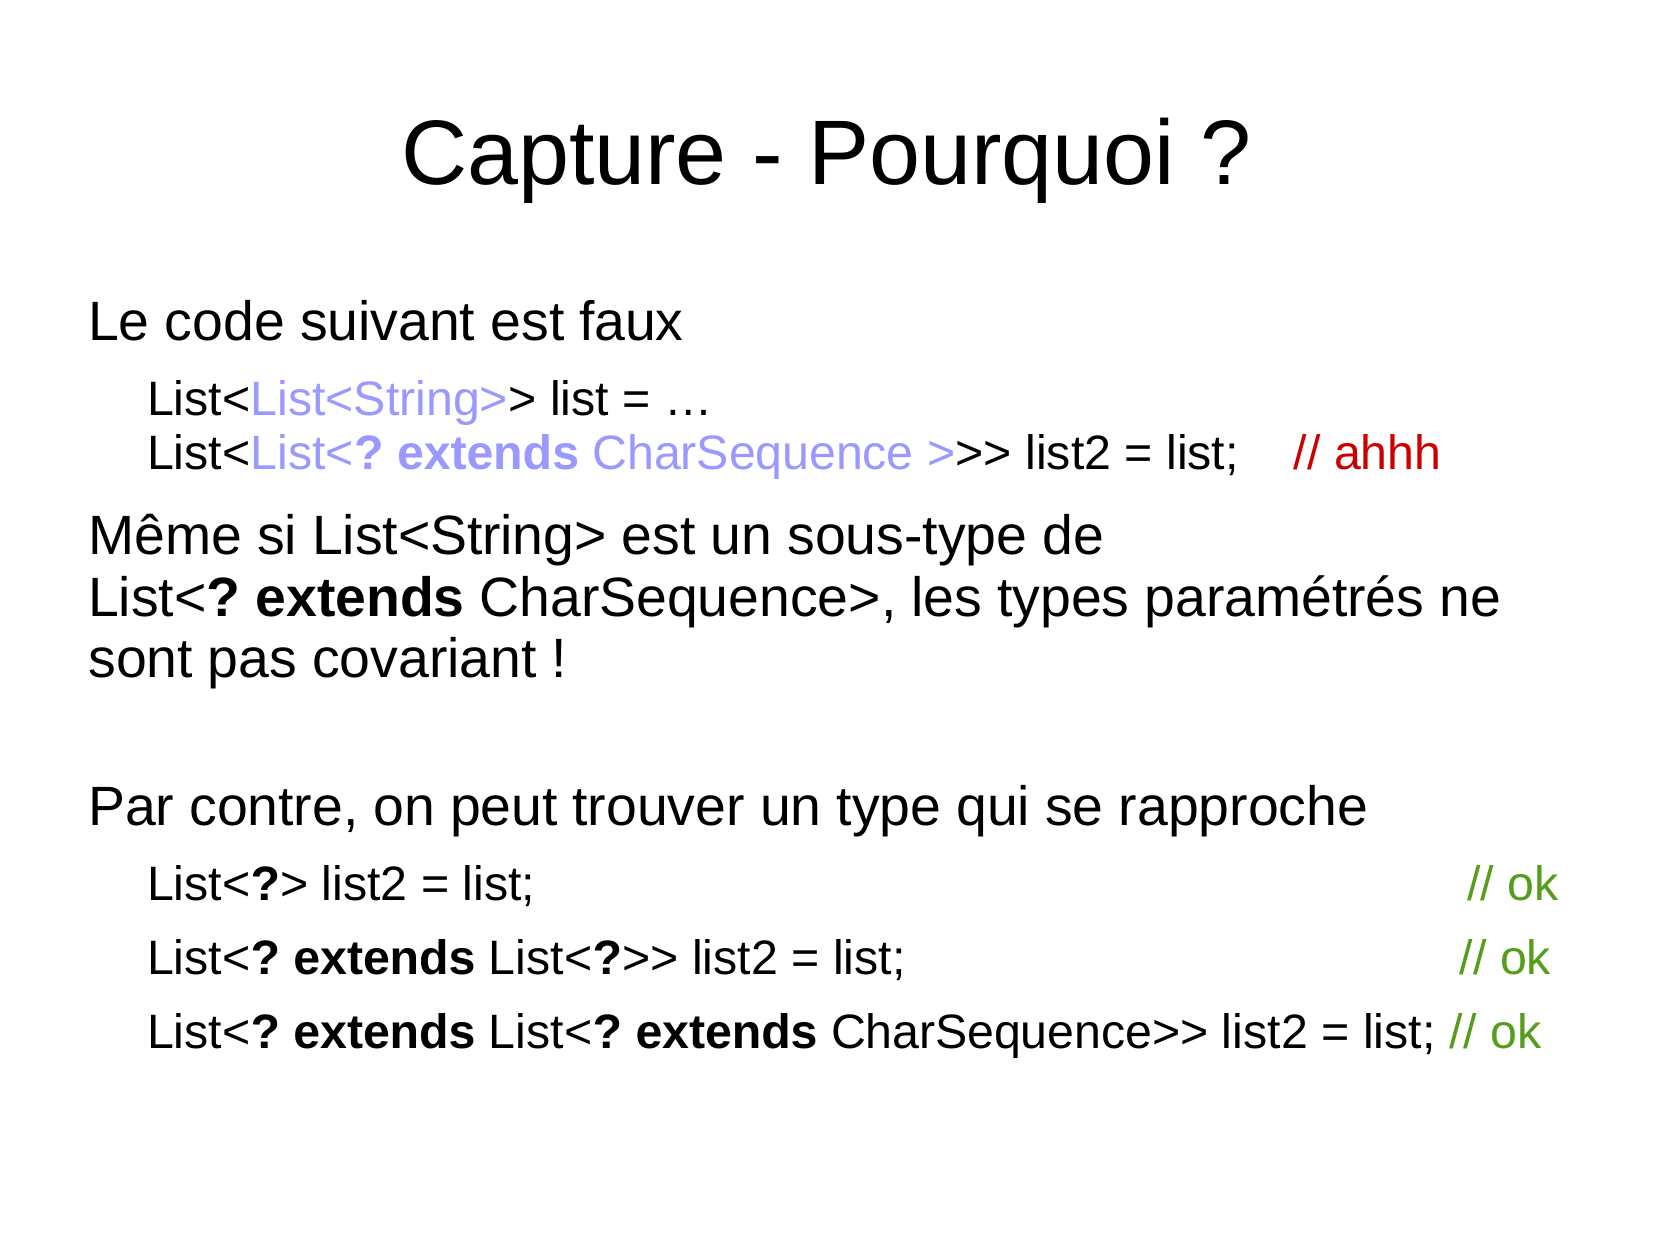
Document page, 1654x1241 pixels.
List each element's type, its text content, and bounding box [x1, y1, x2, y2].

title Capture - Pourquoi ? [82, 49, 1571, 257]
list Le code suivant est faux List<List<String>> list = … List<List<? extends CharSequence >>> list2 = list; // ahhh Même si List<String> est un sous-type de List<? extends CharSequence>, les types paramétrés ne sont pas covariant ! Par contre, on peut trouver un type qui se rapproche List<?> list2 = list; // ok List<? extends List<?>> list2 = list; // ok List<? extends List<? extends CharSequence>> list2 = list; // ok [29, 290, 1597, 1141]
